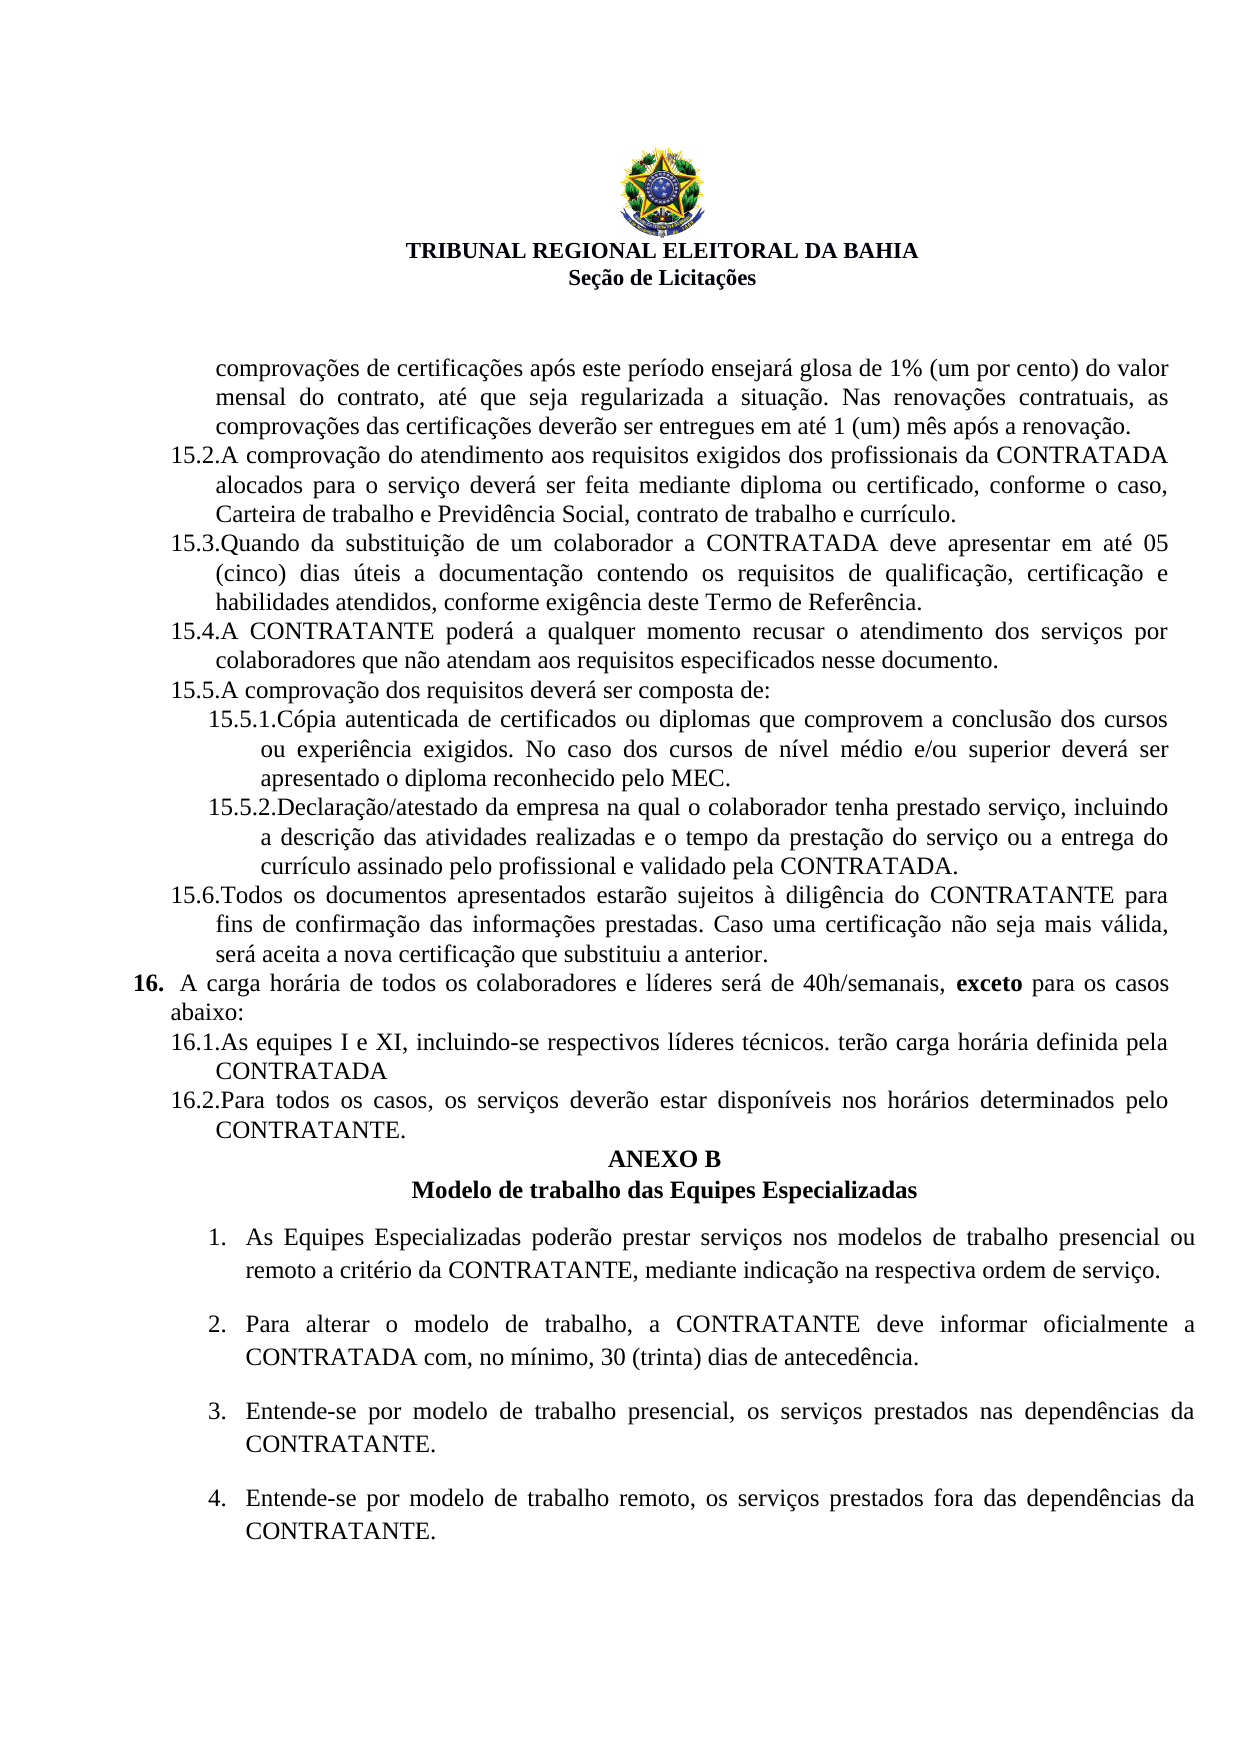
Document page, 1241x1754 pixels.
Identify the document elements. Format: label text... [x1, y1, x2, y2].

list As Equipes Especializadas poderão prestar serviços nos modelos de trabalho presencial ou remoto a critério da CONTRATANTE, mediante indicação na respectiva ordem de serviço. [208, 1222, 1196, 1284]
list Para todos os casos, os serviços deverão estar disponíveis nos horários determinados pelo CONTRATANTE. [170, 1085, 1169, 1143]
text ANEXO B [133, 1144, 1196, 1173]
list Todos os documentos apresentados estarão sujeitos à diligência do CONTRATANTE para fins de confirmação das informações prestadas. Caso uma certificação não seja mais válida, será aceita a nova certificação que substituiu a anterior. [170, 880, 1169, 967]
list Para alterar o modelo de trabalho, a CONTRATANTE deve informar oficialmente a CONTRATADA com, no mínimo, 30 (trinta) dias de antecedência. [208, 1309, 1196, 1371]
list A comprovação do atendimento aos requisitos exigidos dos profissionais da CONTRATADA alocados para o serviço deverá ser feita mediante diploma ou certificado, conforme o caso, Carteira de trabalho e Previdência Social, contrato de trabalho e currículo. [170, 441, 1169, 528]
list As equipes I e XI, incluindo-se respectivos líderes técnicos. terão carga horária definida pela CONTRATADA [170, 1027, 1169, 1085]
text Modelo de trabalho das Equipes Especializadas [133, 1175, 1196, 1203]
list Cópia autenticada de certificados ou diplomas que comprovem a conclusão dos cursos ou experiência exigidos. No caso dos cursos de nível médio e/ou superior deverá ser apresentado o diploma reconhecido pelo MEC. [208, 704, 1169, 792]
list A carga horária de todos os colaboradores e líderes será de 40h/semanais, exceto para os casos abaixo: [133, 968, 1169, 1026]
list A CONTRATANTE poderá a qualquer momento recusar o atendimento dos serviços por colaboradores que não atendam aos requisitos especificados nesse documento. [170, 616, 1169, 674]
list Declaração/atestado da empresa na qual o colaborador tenha prestado serviço, incluindo a descrição das atividades realizadas e o tempo da prestação do serviço ou a entrega do currículo assinado pelo profissional e validado pela CONTRATADA. [208, 792, 1169, 879]
list comprovações de certificações após este período ensejará glosa de 1% (um por cento) do valor mensal do contrato, até que seja regularizada a situação. Nas renovações contratuais, as comprovações das certificações deverão ser entregues em até 1 (um) mês após a renovação. [170, 353, 1169, 440]
list Entende-se por modelo de trabalho remoto, os serviços prestados fora das dependências da CONTRATANTE. [208, 1483, 1196, 1544]
list Quando da substituição de um colaborador a CONTRATADA deve apresentar em até 05 (cinco) dias úteis a documentação contendo os requisitos de qualificação, certificação e habilidades atendidos, conforme exigência deste Termo de Referência. [170, 528, 1169, 616]
list Entende-se por modelo de trabalho presencial, os serviços prestados nas dependências da CONTRATANTE. [208, 1396, 1196, 1458]
list A comprovação dos requisitos deverá ser composta de: [170, 675, 1169, 704]
